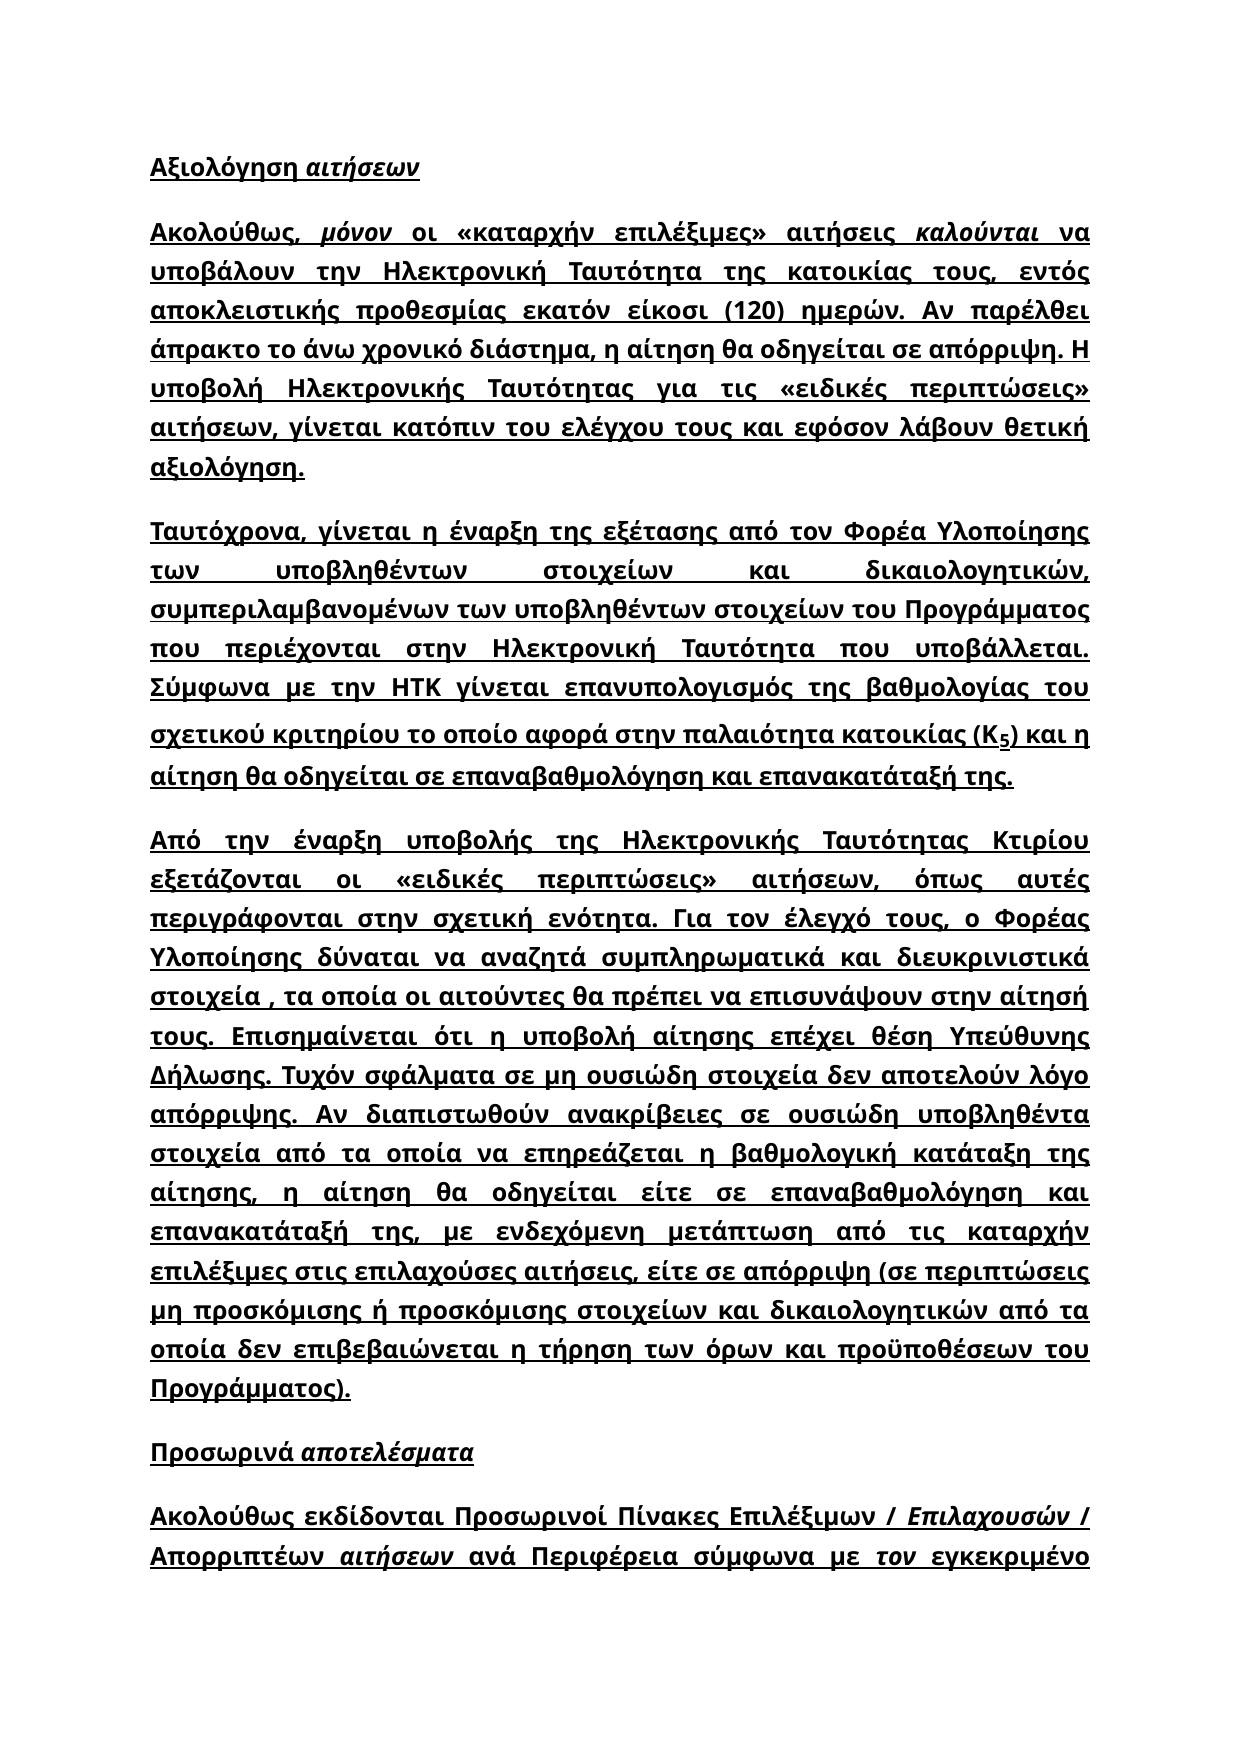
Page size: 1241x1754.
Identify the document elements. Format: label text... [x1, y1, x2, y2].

text Υλοποίησης δύναται να αναζητά συμπληρωματικά και διευκρινιστικά [150, 931, 1090, 969]
text αίτησης, η αίτηση θα οδηγείται είτε σε επαναβαθμολόγηση και [150, 1166, 1090, 1204]
text σχετικού κριτηρίου το οποίο αφορά στην παλαιότητα κατοικίας (Κ5) και η αίτηση θα οδηγείται σε επαναβαθμολόγηση και επανακατάταξή της. [150, 701, 1090, 792]
text Ακολούθως εκδίδονται Προσωρινοί Πίνακες Επιλέξιμων / Επιλαχουσών / [150, 1499, 1090, 1528]
text στοιχεία από τα οποία να επηρεάζεται η βαθμολογική κατάταξη της [150, 1127, 1090, 1164]
text Ακολούθως, μόνον οι «καταρχήν επιλέξιμες» αιτήσεις καλούνται να [150, 214, 1090, 243]
text Δήλωσης. Τυχόν σφάλματα σε μη ουσιώδη στοιχεία δεν αποτελούν λόγο [150, 1049, 1090, 1086]
text επιλέξιμες στις επιλαχούσες αιτήσεις, είτε σε απόρριψη (σε περιπτώσεις [150, 1245, 1090, 1282]
text οποία δεν επιβεβαιώνεται η τήρηση των όρων και προϋποθέσεων του [150, 1323, 1090, 1360]
text Αξιολόγηση αιτήσεων [150, 150, 1090, 184]
text επανακατάταξή της, με ενδεχόμενη μετάπτωση από τις καταρχήν [150, 1206, 1090, 1243]
text περιγράφονται στην σχετική ενότητα. Για τον έλεγχό τους, ο Φορέας [150, 892, 1090, 929]
text Από την έναρξη υποβολής της Ηλεκτρονικής Ταυτότητας Κτιρίου [150, 822, 1090, 851]
text Σύμφωνα με την ΗΤΚ γίνεται επανυπολογισμός της βαθμολογίας του [150, 662, 1090, 699]
text που περιέχονται στην Ηλεκτρονική Ταυτότητα που υποβάλλεται. [150, 622, 1090, 660]
text απόρριψης. Αν διαπιστωθούν ανακρίβειες σε ουσιώδη υποβληθέντα [150, 1088, 1090, 1125]
text εξετάζονται οι «ειδικές περιπτώσεις» αιτήσεων, όπως αυτές [150, 853, 1090, 890]
text στοιχεία , τα οποία οι αιτούντες θα πρέπει να επισυνάψουν στην αίτησή τους. Επισημαίνεται ότι η υποβολή αίτησης επέχει θέση Υπεύθυνης [150, 971, 1090, 1047]
text υποβολή Ηλεκτρονικής Ταυτότητας για τις «ειδικές περιπτώσεις» [150, 362, 1090, 400]
text αποκλειστικής προθεσμίας εκατόν είκοσι (120) ημερών. Αν παρέλθει [150, 284, 1090, 321]
text αξιολόγηση. [150, 441, 1090, 483]
text Ταυτόχρονα, γίνεται η έναρξη της εξέτασης από τον Φορέα Υλοποίησης [150, 513, 1090, 542]
text μη προσκόμισης ή προσκόμισης στοιχείων και δικαιολογητικών από τα [150, 1284, 1090, 1321]
text Απορριπτέων αιτήσεων ανά Περιφέρεια σύμφωνα με τον εγκεκριμένο [150, 1530, 1090, 1567]
text Προσωρινά αποτελέσματα [150, 1435, 1090, 1469]
text υποβάλουν την Ηλεκτρονική Ταυτότητα της κατοικίας τους, εντός [150, 245, 1090, 282]
text συμπεριλαμβανομένων των υποβληθέντων στοιχείων του Προγράμματος [150, 583, 1090, 621]
text αιτήσεων, γίνεται κατόπιν του ελέγχου τους και εφόσον λάβουν θετική [150, 402, 1090, 439]
text Προγράμματος). [150, 1362, 1090, 1405]
text των υποβληθέντων στοιχείων και δικαιολογητικών, [150, 544, 1090, 581]
text άπρακτο το άνω χρονικό διάστημα, η αίτηση θα οδηγείται σε απόρριψη. Η [150, 323, 1090, 361]
